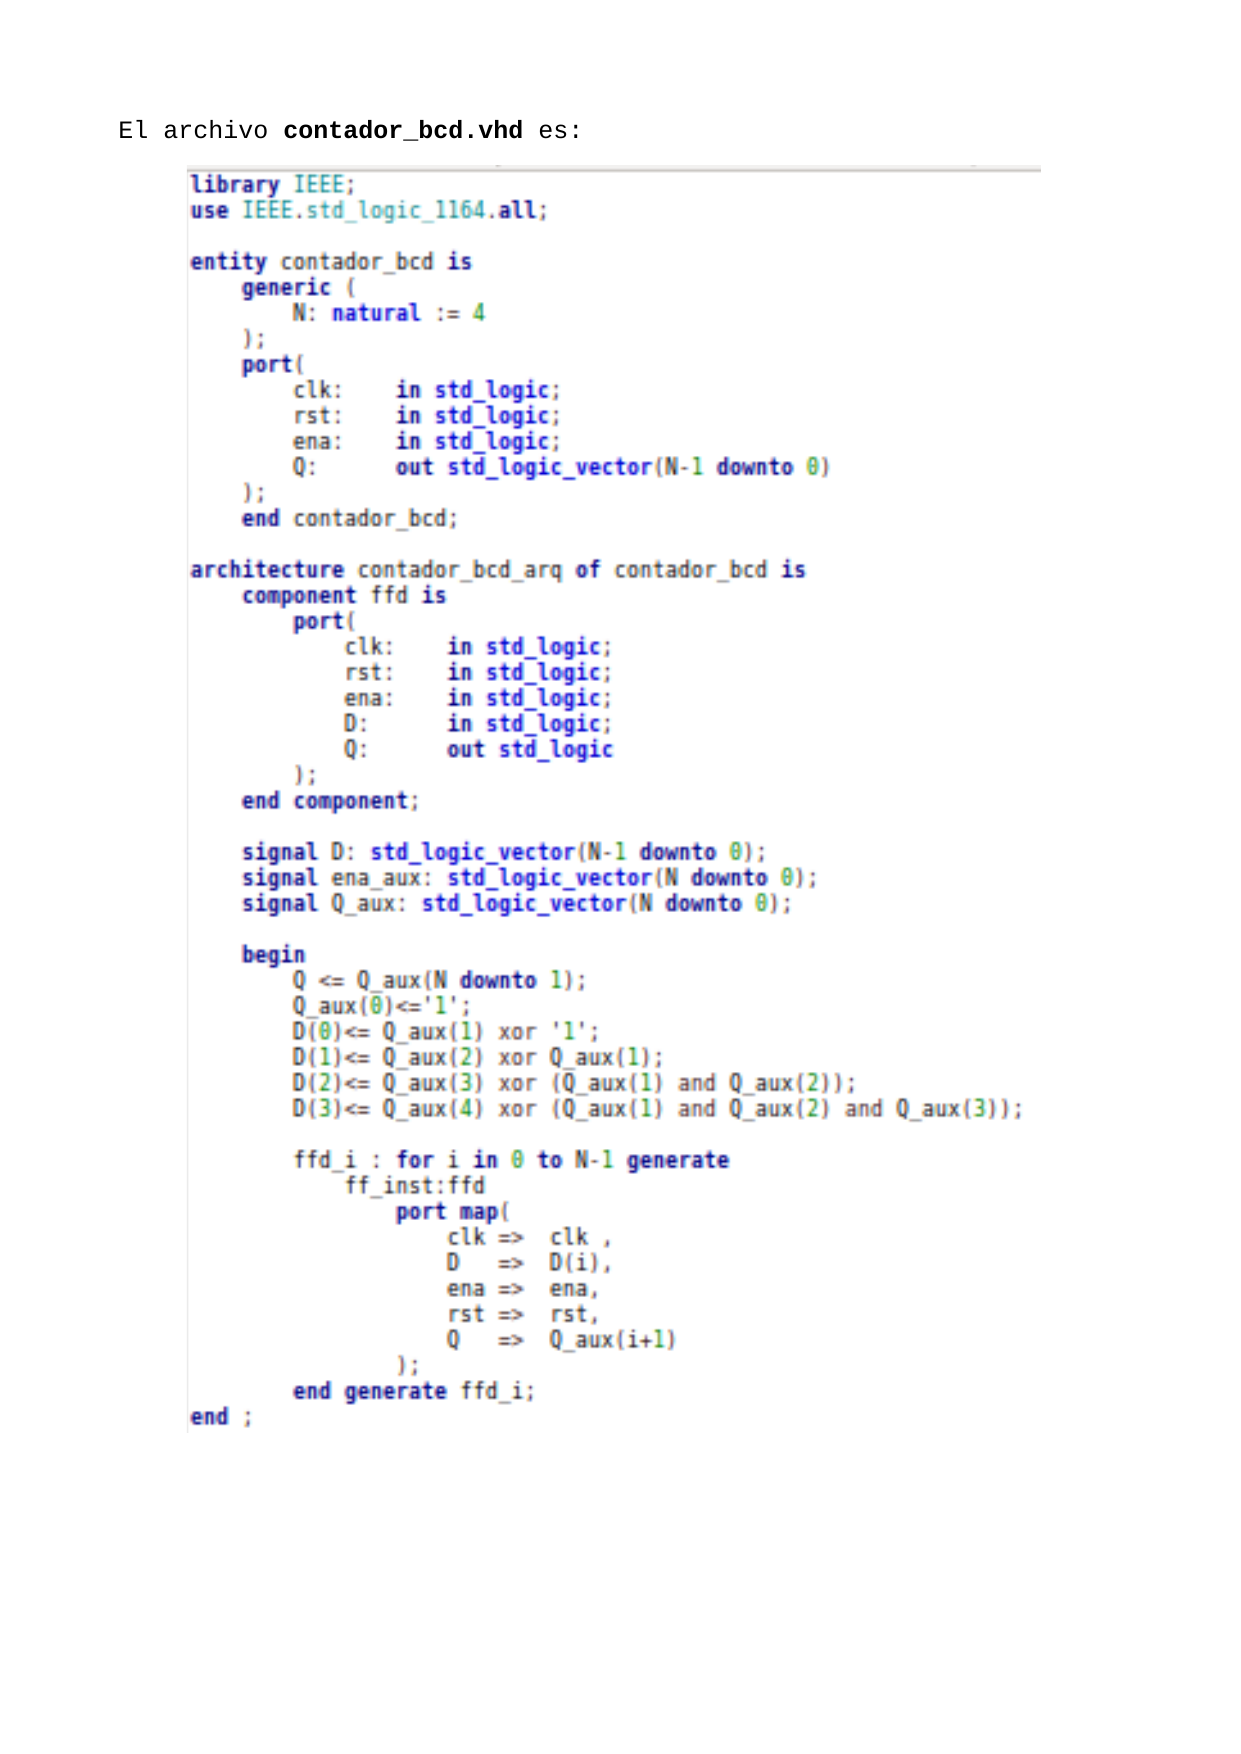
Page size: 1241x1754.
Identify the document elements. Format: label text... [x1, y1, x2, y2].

text El archivo contador_bcd.vhd es: [118, 118, 1122, 146]
picture [186, 165, 1041, 1433]
